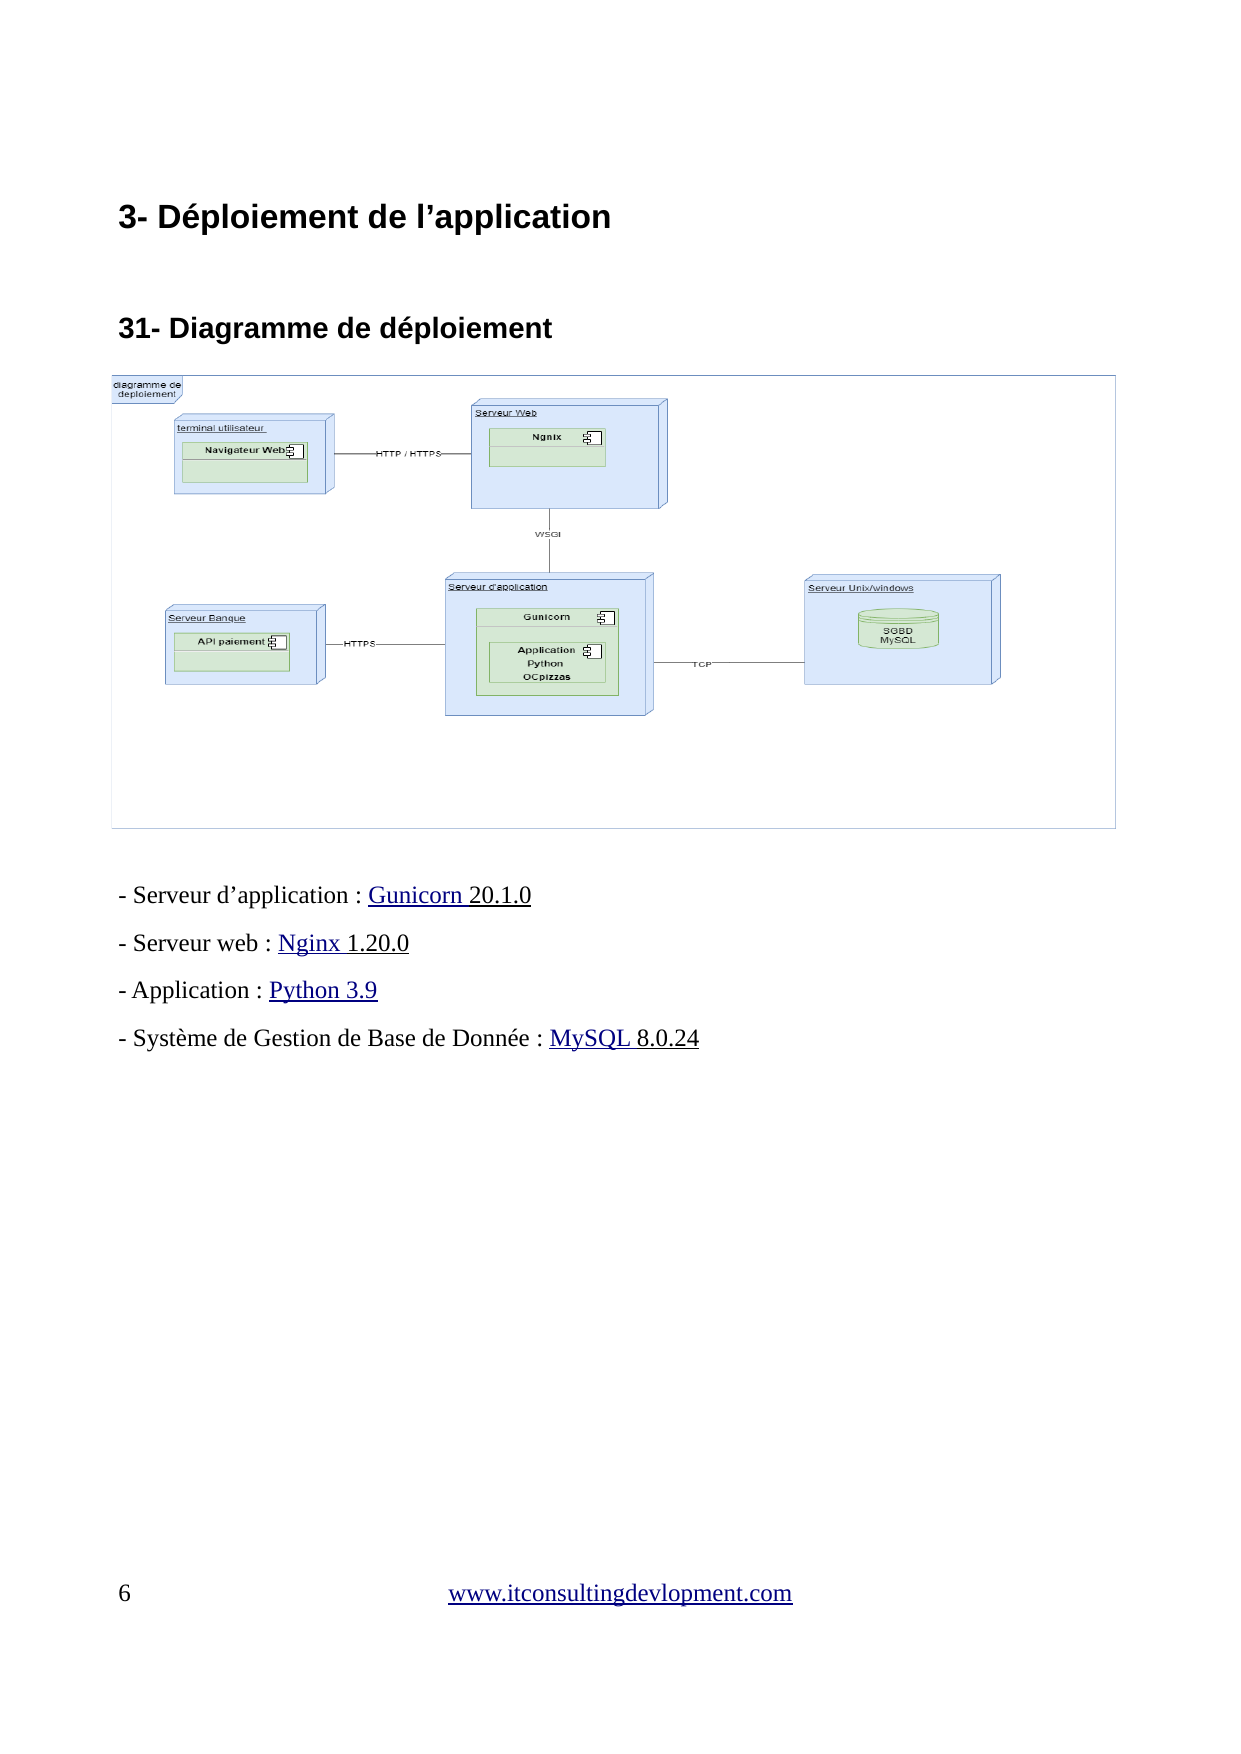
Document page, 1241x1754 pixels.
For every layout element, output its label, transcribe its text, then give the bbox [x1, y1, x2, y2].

text - Serveur web : Nginx 1.20.0 [118, 928, 1122, 956]
picture [111, 375, 1116, 829]
text - Application : Python 3.9 [118, 975, 1122, 1004]
text - Serveur d’application : Gunicorn 20.1.0 [118, 880, 1122, 909]
subtitle 3- Déploiement de l’application [118, 197, 1122, 236]
text - Système de Gestion de Base de Donnée : MySQL 8.0.24 [118, 1023, 1122, 1052]
subtitle 31- Diagramme de déploiement [118, 311, 1122, 344]
